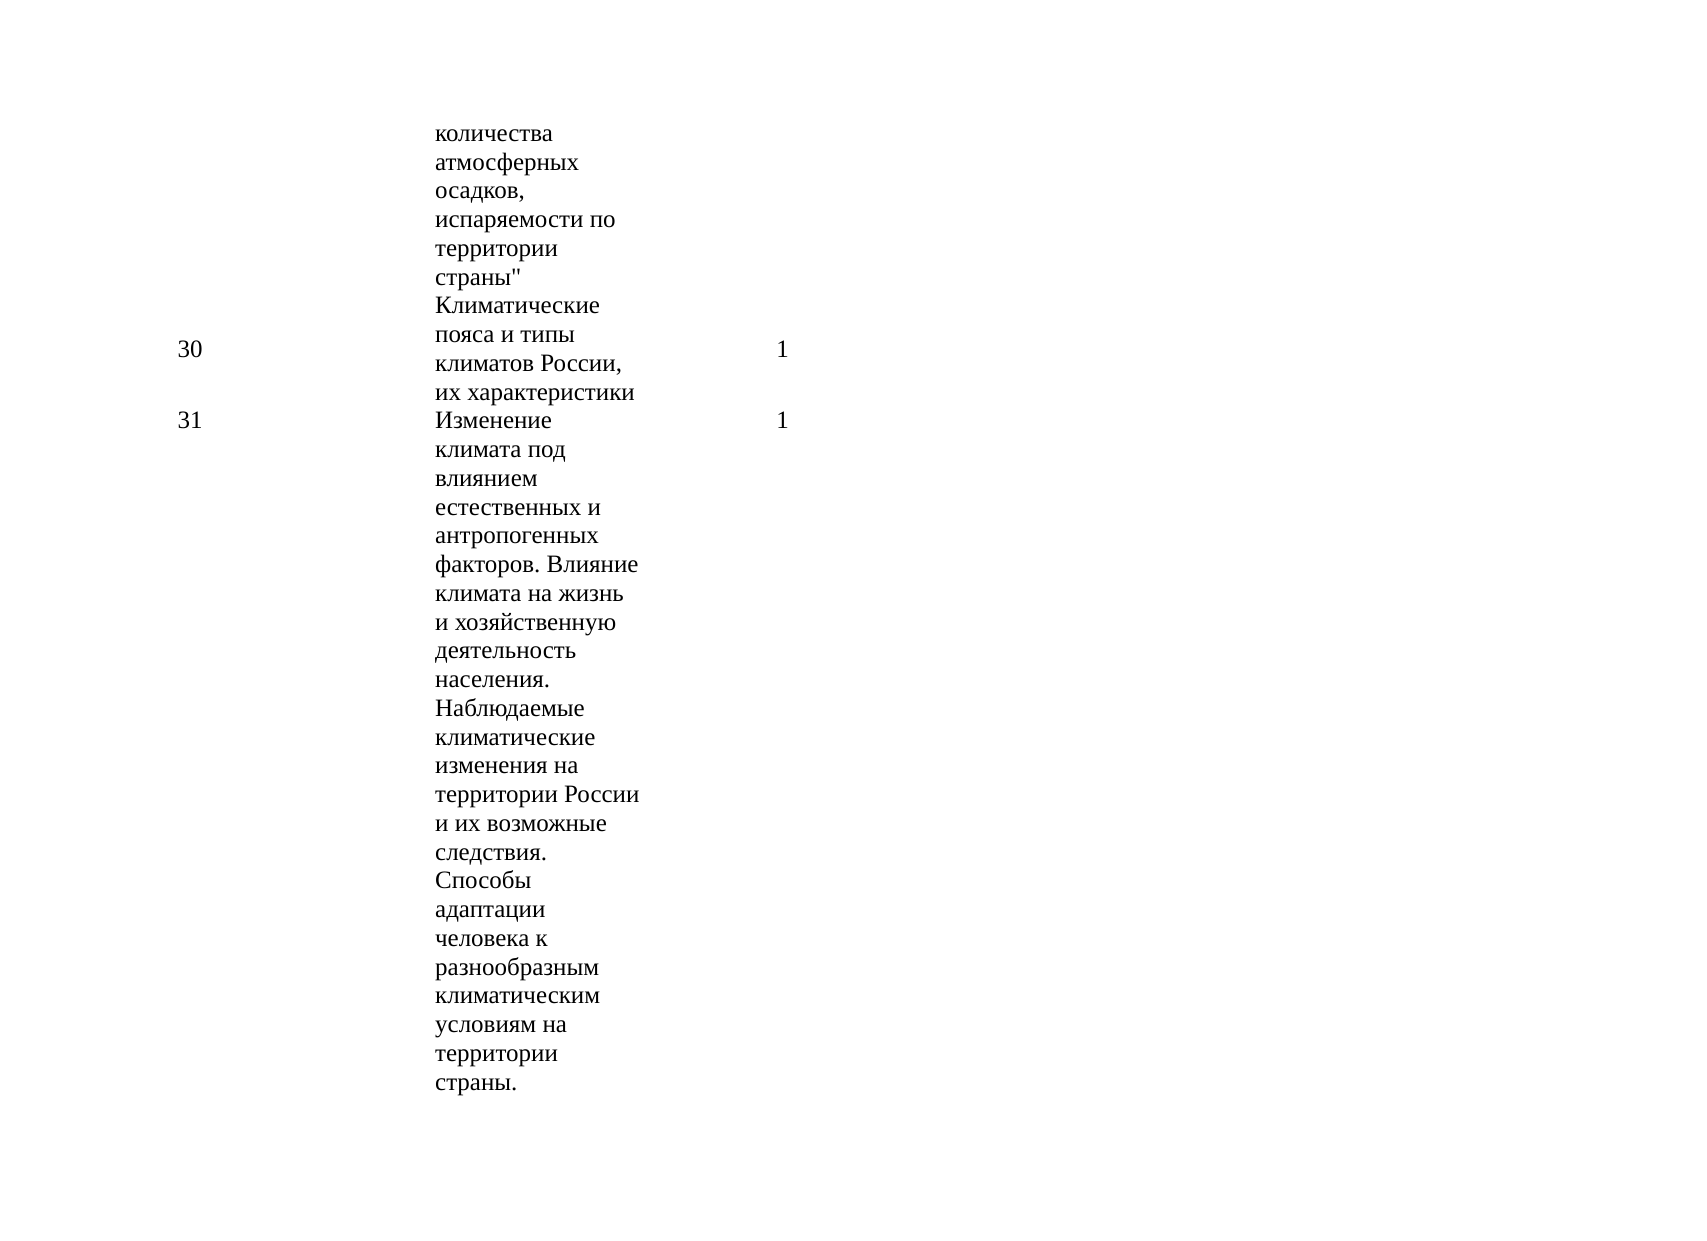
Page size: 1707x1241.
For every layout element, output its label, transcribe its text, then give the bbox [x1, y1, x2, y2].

table_cell [1384, 406, 1628, 1096]
table_cell [166, 118, 409, 291]
table_cell [1141, 118, 1384, 291]
table_cell [1384, 291, 1628, 406]
table_cell [1384, 118, 1628, 291]
table_cell [1141, 291, 1384, 406]
table_cell [897, 291, 1141, 406]
table_cell [1141, 406, 1384, 1096]
table_cell Климатические пояса и типы климатов России, их характеристики [410, 291, 653, 406]
table_cell [653, 118, 897, 291]
table_cell Изменение климата под влиянием естественных и антропогенных факторов. Влияние климата на жизнь и хозяйственную деятельность населения. Наблюдаемые климатические изменения на территории России и их возможные следствия. Способы адаптации человека к разнообразным климатическим условиям на территории страны. [410, 406, 653, 1096]
table_cell 30 [166, 291, 409, 406]
table_cell [897, 118, 1141, 291]
table_cell 1 [653, 291, 897, 406]
table_cell [897, 406, 1141, 1096]
table_cell количества атмосферных осадков, испаряемости по территории страны" [410, 118, 653, 291]
table_cell 31 [166, 406, 409, 1096]
table_cell 1 [653, 406, 897, 1096]
